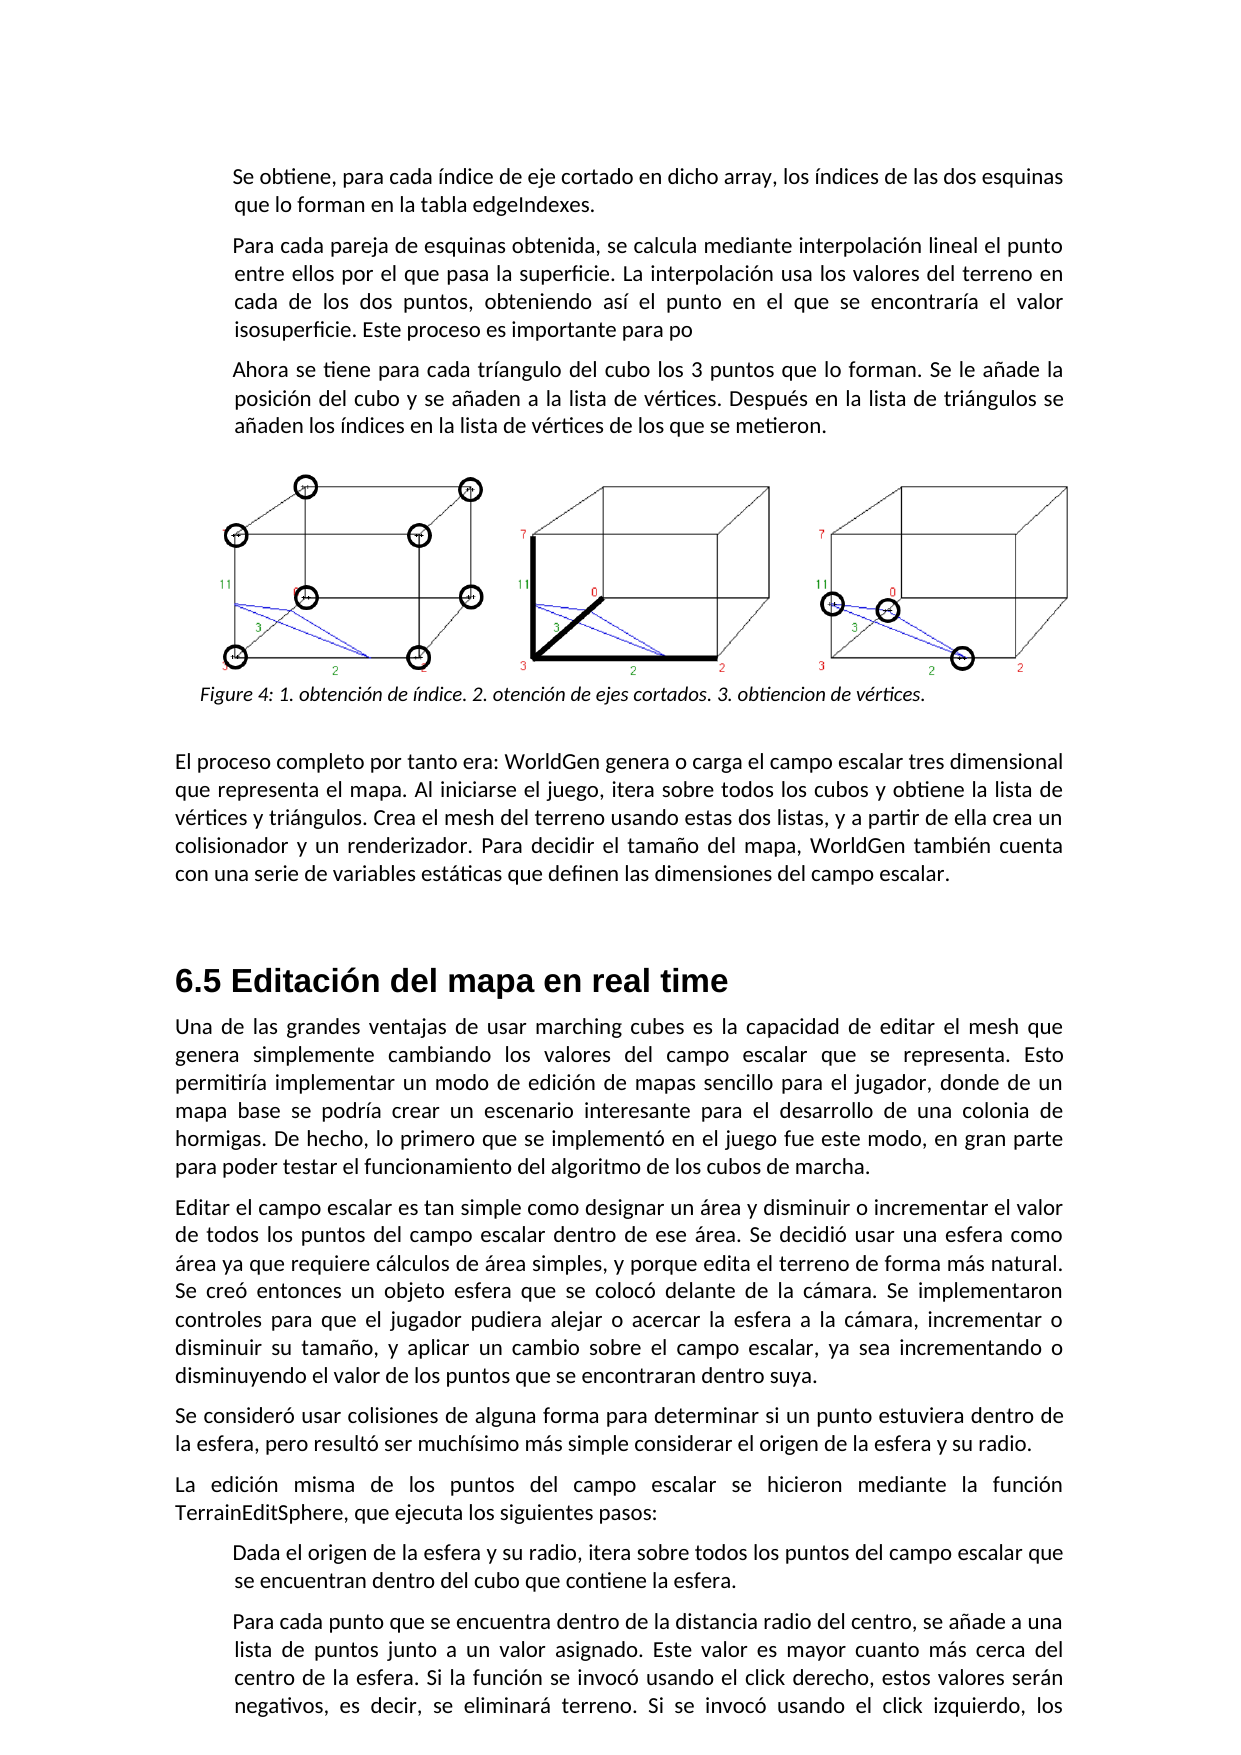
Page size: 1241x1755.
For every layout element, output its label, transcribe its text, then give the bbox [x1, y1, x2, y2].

text Editar el campo escalar es tan simple como designar un área y disminuir o incrementar el valor de todos los puntos del campo escalar dentro de ese área. Se decidió usar una esfera como área ya que requiere cálculos de área simples, y porque edita el terreno de forma más natural. Se creó entonces un objeto esfera que se colocó delante de la cámara. Se implementaron controles para que el jugador pudiera alejar o acercar la esfera a la cámara, incrementar o disminuir su tamaño, y aplicar un cambio sobre el campo escalar, ya sea incrementando o disminuyendo el valor de los puntos que se encontraran dentro suya. [175, 1193, 1065, 1389]
text Figure 4: 1. obtención de índice. 2. otención de ejes cortados. 3. obtiencion de vértices. [200, 682, 1090, 707]
text La edición misma de los puntos del campo escalar se hicieron mediante la función TerrainEditSphere, que ejecuta los siguientes pasos: [175, 1470, 1065, 1526]
list Para cada punto que se encuentra dentro de la distancia radio del centro, se añade a una lista de puntos junto a un valor asignado. Este valor es mayor cuanto más cerca del centro de la esfera. Si la función se invocó usando el click derecho, estos valores serán negativos, es decir, se eliminará terreno. Si se invocó usando el click izquierdo, los [204, 1607, 1065, 1719]
list Se obtiene, para cada índice de eje cortado en dicho array, los índices de las dos esquinas que lo forman en la tabla edgeIndexes. [204, 162, 1065, 218]
subtitle Editación del mapa en real time [175, 961, 1065, 999]
list Dada el origen de la esfera y su radio, itera sobre todos los puntos del campo escalar que se encuentran dentro del cubo que contiene la esfera. [204, 1538, 1065, 1594]
picture [200, 467, 1091, 682]
text Se consideró usar colisiones de alguna forma para determinar si un punto estuviera dentro de la esfera, pero resultó ser muchísimo más simple considerar el origen de la esfera y su radio. [175, 1401, 1065, 1457]
list Para cada pareja de esquinas obtenida, se calcula mediante interpolación lineal el punto entre ellos por el que pasa la superficie. La interpolación usa los valores del terreno en cada de los dos puntos, obteniendo así el punto en el que se encontraría el valor isosuperficie. Este proceso es importante para po [204, 231, 1065, 343]
list Ahora se tiene para cada tríangulo del cubo los 3 puntos que lo forman. Se le añade la posición del cubo y se añaden a la lista de vértices. Después en la lista de triángulos se añaden los índices en la lista de vértices de los que se metieron. [204, 356, 1065, 440]
text El proceso completo por tanto era: WorldGen genera o carga el campo escalar tres dimensional que representa el mapa. Al iniciarse el juego, itera sobre todos los cubos y obtiene la lista de vértices y triángulos. Crea el mesh del terreno usando estas dos listas, y a partir de ella crea un colisionador y un renderizador. Para decidir el tamaño del mapa, WorldGen también cuenta con una serie de variables estáticas que definen las dimensiones del campo escalar. [175, 747, 1065, 887]
text Una de las grandes ventajas de usar marching cubes es la capacidad de editar el mesh que genera simplemente cambiando los valores del campo escalar que se representa. Esto permitiría implementar un modo de edición de mapas sencillo para el jugador, donde de un mapa base se podría crear un escenario interesante para el desarrollo de una colonia de hormigas. De hecho, lo primero que se implementó en el juego fue este modo, en gran parte para poder testar el funcionamiento del algoritmo de los cubos de marcha. [175, 1012, 1065, 1180]
